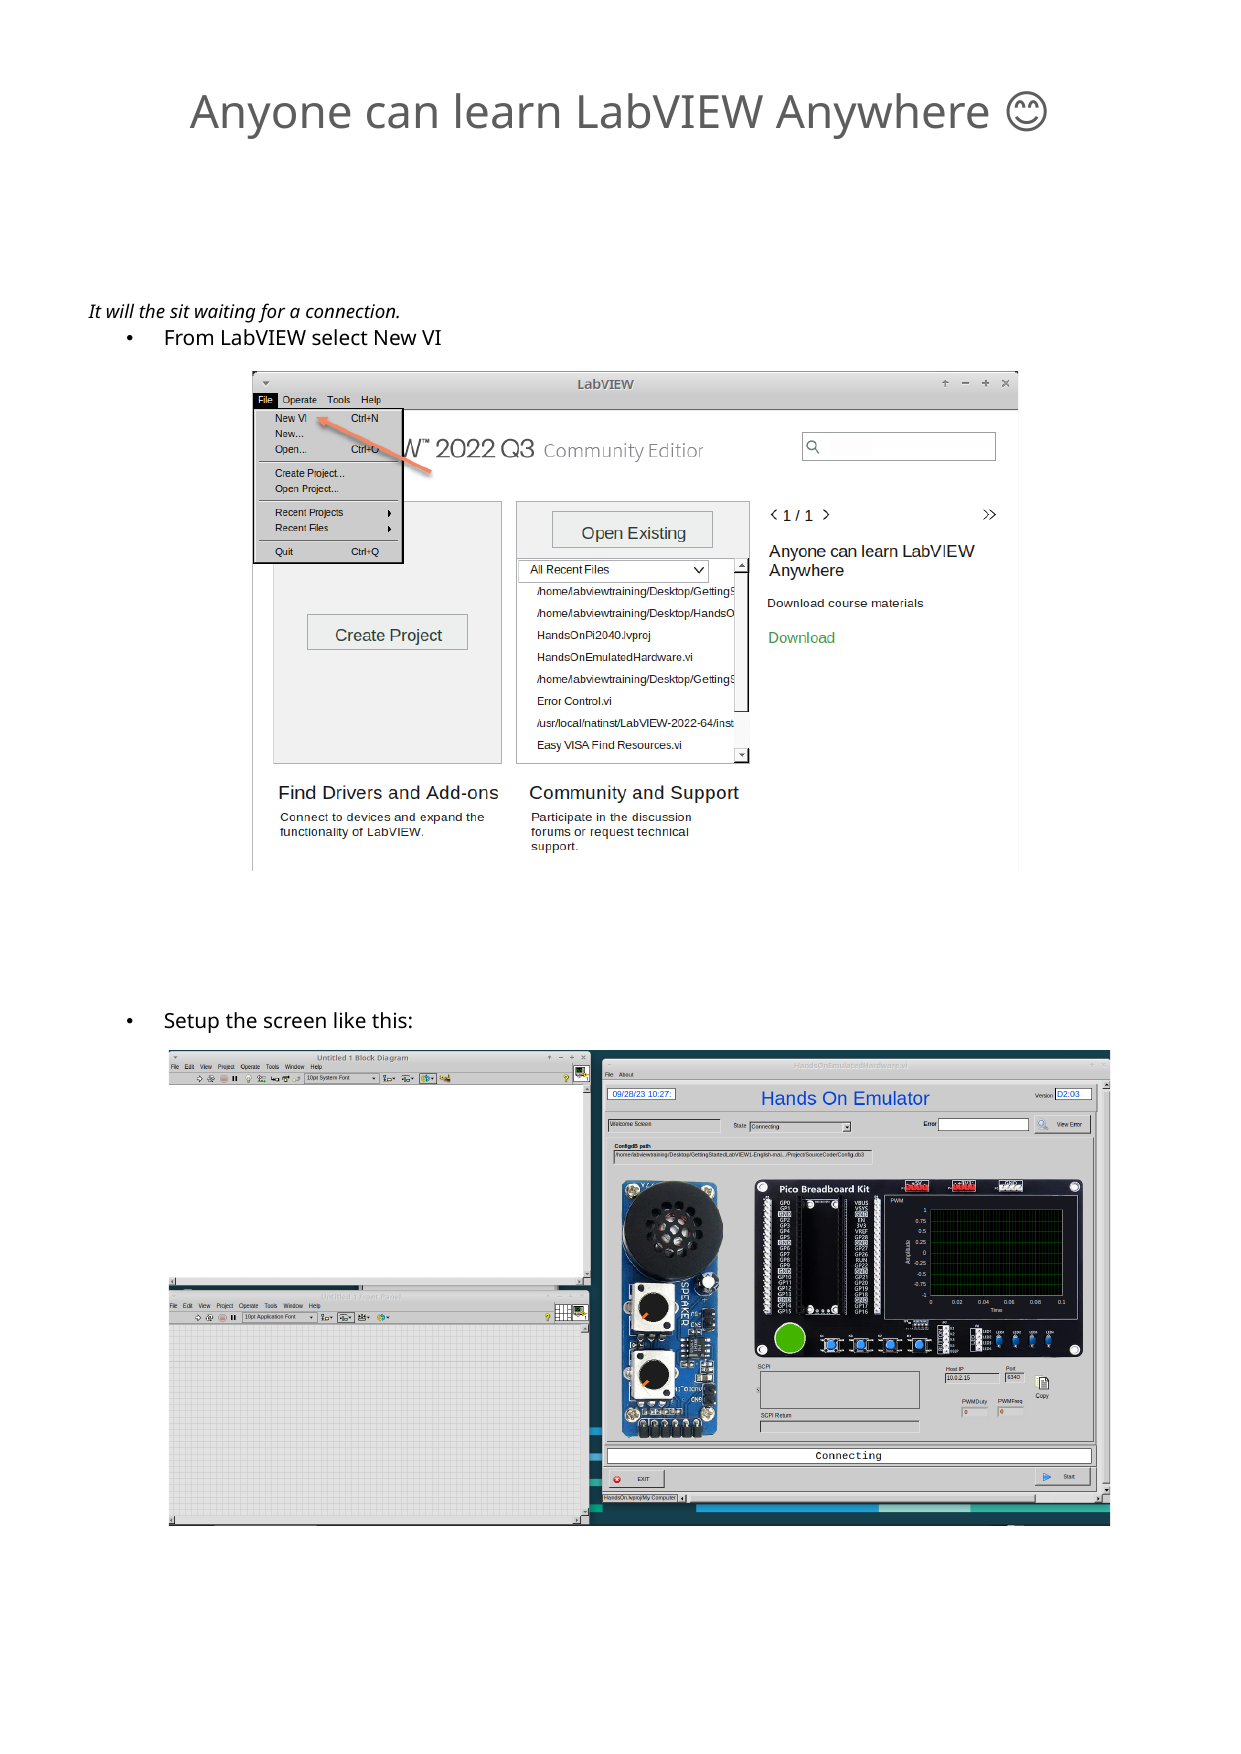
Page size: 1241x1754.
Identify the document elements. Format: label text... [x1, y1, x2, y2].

picture [168, 1050, 1111, 1526]
list Setup the screen like this: [126, 1006, 1152, 1034]
text It will the sit waiting for a connection. [88, 298, 1152, 323]
picture [252, 371, 1019, 871]
list From LabVIEW select New VI [126, 323, 1152, 352]
